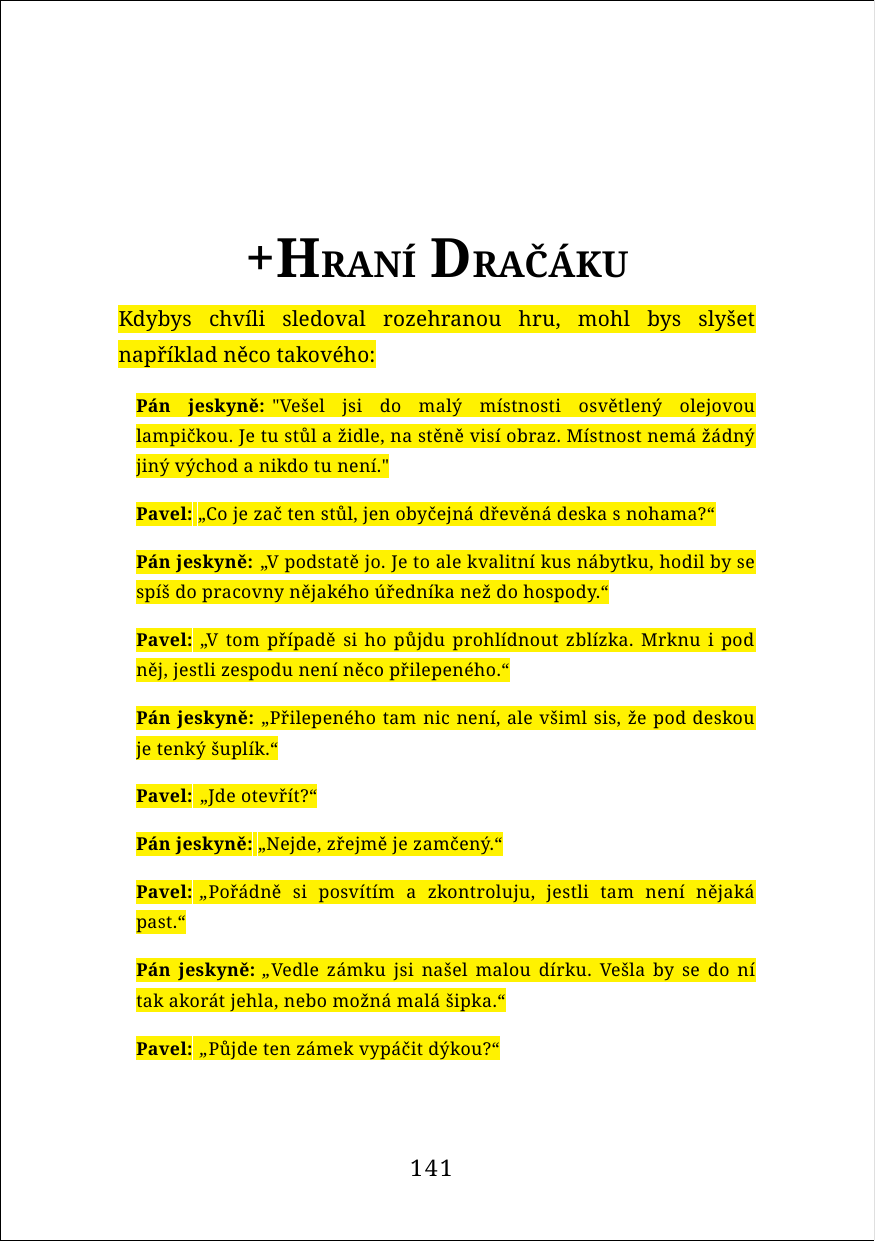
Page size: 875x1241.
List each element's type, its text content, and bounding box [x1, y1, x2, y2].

text Pán jeskyně: „Vedle zámku jsi našel malou dírku. Vešla by se do ní tak akorát jehla, nebo možná malá šipka.“ [136, 958, 756, 1012]
text Kdybys chvíli sledoval rozehranou hru, mohl bys slyšet například něco takového: [118, 304, 756, 368]
text Pavel: „Jde otevřít?“ [136, 784, 756, 808]
text Pavel: „Pořádně si posvítím a zkontroluju, jestli tam není nějaká past.“ [136, 880, 756, 934]
text Pán jeskyně: „V podstatě jo. Je to ale kvalitní kus nábytku, hodil by se spíš do pracovny nějakého úředníka než do hospody.“ [136, 549, 756, 604]
text Pán jeskyně: „Nejde, zřejmě je zamčený.“ [136, 832, 756, 856]
text Pán jeskyně: „Přilepeného tam nic není, ale všiml sis, že pod deskou je tenký šuplík.“ [136, 706, 756, 760]
text Pán jeskyně: "Vešel jsi do malý místnosti osvětlený olejovou lampičkou. Je tu stůl a židle, na stěně visí obraz. Místnost nemá žádný jiný východ a nikdo tu není." [136, 393, 756, 478]
text Pavel: „Půjde ten zámek vypáčit dýkou?“ [136, 1036, 756, 1060]
subtitle +Hraní Dračáku [118, 219, 756, 293]
text Pavel: „Co je zač ten stůl, jen obyčejná dřevěná deska s nohama?“ [136, 502, 756, 526]
text Pavel: „V tom případě si ho půjdu prohlídnout zblízka. Mrknu i pod něj, jestli zespodu není něco přilepeného.“ [136, 628, 756, 682]
